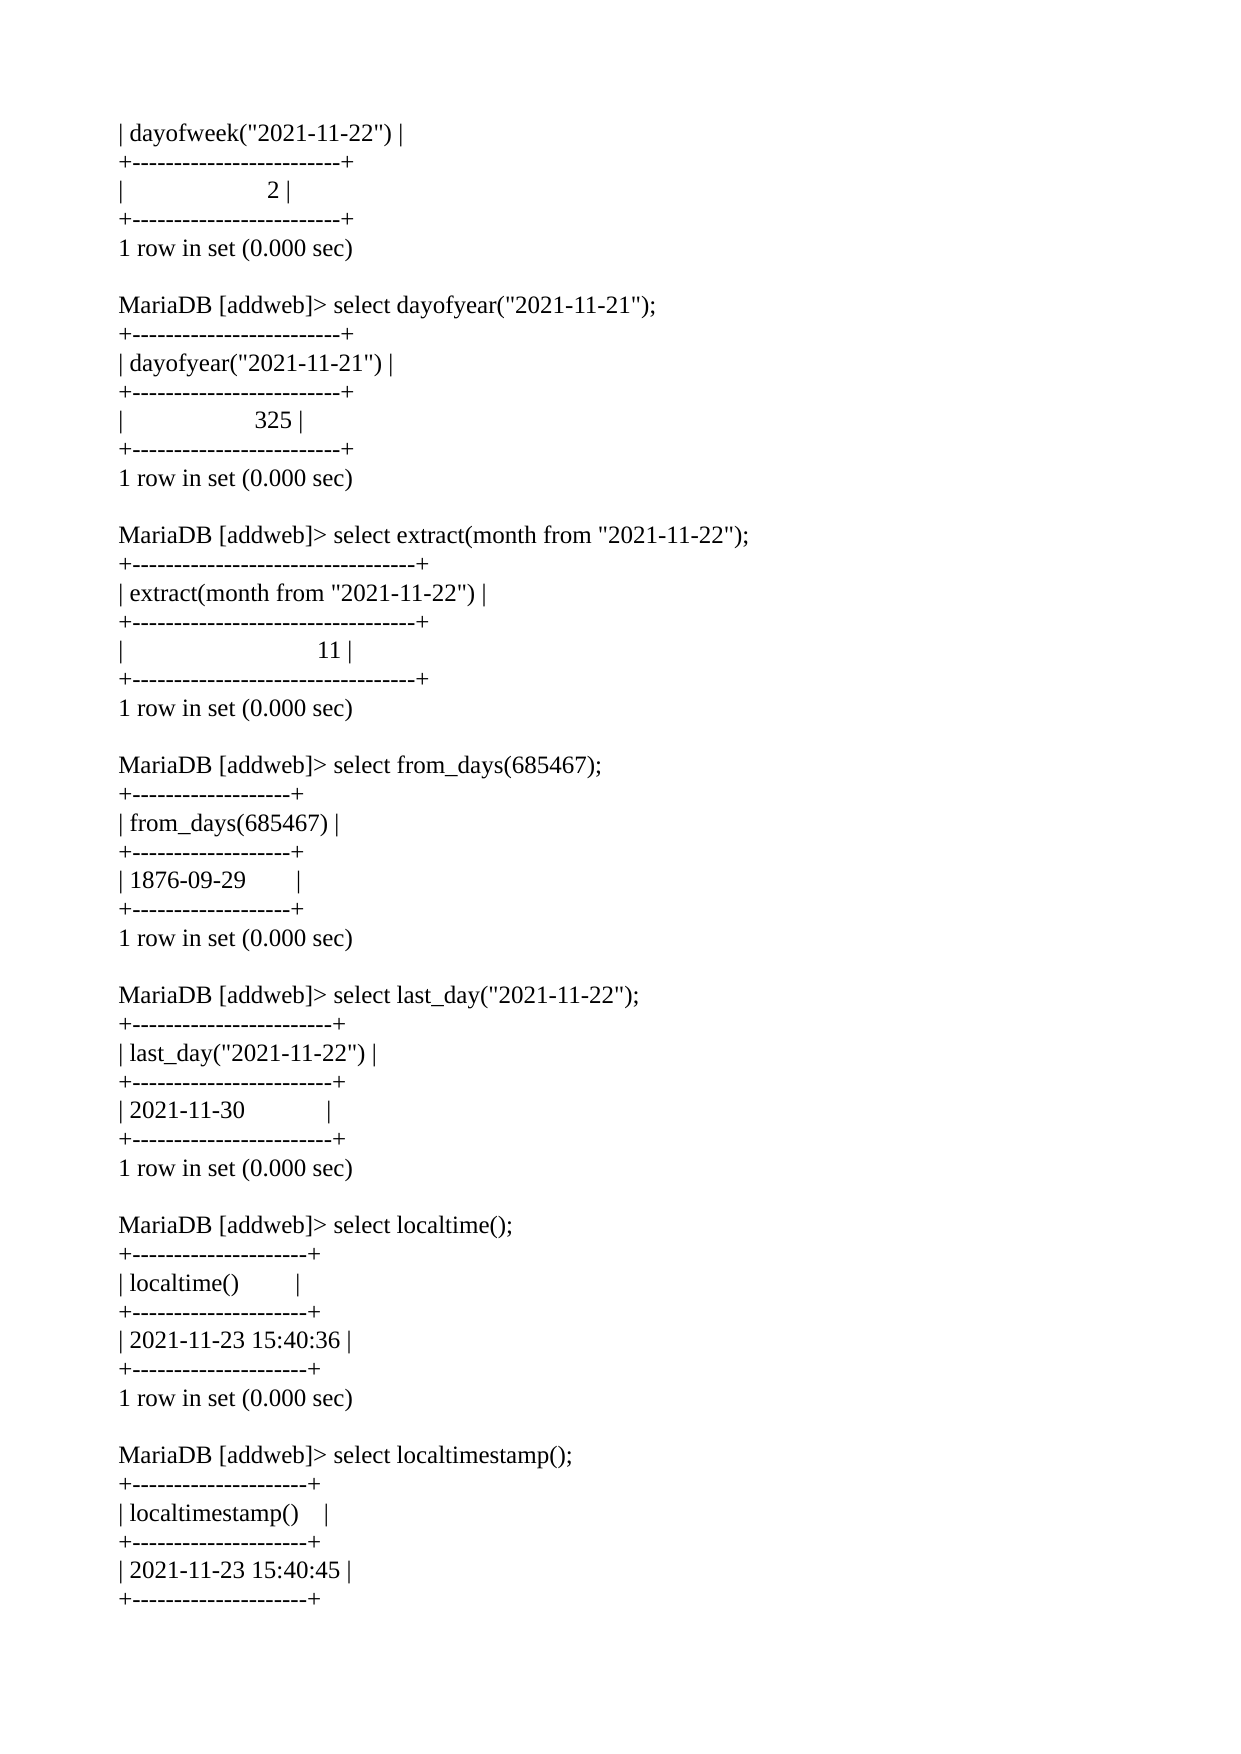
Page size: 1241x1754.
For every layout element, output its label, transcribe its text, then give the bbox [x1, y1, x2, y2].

text MariaDB [addweb]> select extract(month from "2021-11-22"); [118, 521, 1122, 549]
text +-------------------------+ [118, 319, 1122, 348]
text | 2 | [118, 176, 1122, 204]
text | last_day("2021-11-22") | [118, 1038, 1122, 1067]
text +----------------------------------+ [118, 549, 1122, 578]
text 1 row in set (0.000 sec) [118, 923, 1122, 952]
text | 325 | [118, 406, 1122, 434]
text +-------------------+ [118, 894, 1122, 923]
text +------------------------+ [118, 1009, 1122, 1038]
text +-------------------+ [118, 779, 1122, 808]
text +---------------------+ [118, 1469, 1122, 1498]
text | extract(month from "2021-11-22") | [118, 578, 1122, 607]
text | 2021-11-30 | [118, 1096, 1122, 1124]
text +---------------------+ [118, 1354, 1122, 1383]
text | localtimestamp() | [118, 1498, 1122, 1527]
text +---------------------+ [118, 1297, 1122, 1326]
text MariaDB [addweb]> select localtimestamp(); [118, 1441, 1122, 1469]
text MariaDB [addweb]> select localtime(); [118, 1211, 1122, 1239]
text +-------------------------+ [118, 377, 1122, 406]
text MariaDB [addweb]> select dayofyear("2021-11-21"); [118, 291, 1122, 319]
text | 2021-11-23 15:40:45 | [118, 1556, 1122, 1584]
text | 1876-09-29 | [118, 866, 1122, 894]
text | dayofweek("2021-11-22") | [118, 118, 1122, 147]
text 1 row in set (0.000 sec) [118, 693, 1122, 722]
text +----------------------------------+ [118, 664, 1122, 693]
text | from_days(685467) | [118, 808, 1122, 837]
text 1 row in set (0.000 sec) [118, 233, 1122, 262]
text | localtime() | [118, 1268, 1122, 1297]
text | 2021-11-23 15:40:36 | [118, 1326, 1122, 1354]
text +-------------------+ [118, 837, 1122, 866]
text | 11 | [118, 636, 1122, 664]
text +---------------------+ [118, 1527, 1122, 1556]
text 1 row in set (0.000 sec) [118, 1153, 1122, 1182]
text +------------------------+ [118, 1067, 1122, 1096]
text +----------------------------------+ [118, 607, 1122, 636]
text | dayofyear("2021-11-21") | [118, 348, 1122, 377]
text MariaDB [addweb]> select last_day("2021-11-22"); [118, 981, 1122, 1009]
text +---------------------+ [118, 1239, 1122, 1268]
text 1 row in set (0.000 sec) [118, 463, 1122, 492]
text +---------------------+ [118, 1584, 1122, 1613]
text +-------------------------+ [118, 147, 1122, 176]
text +-------------------------+ [118, 434, 1122, 463]
text MariaDB [addweb]> select from_days(685467); [118, 751, 1122, 779]
text +------------------------+ [118, 1124, 1122, 1153]
text 1 row in set (0.000 sec) [118, 1383, 1122, 1412]
text +-------------------------+ [118, 204, 1122, 233]
